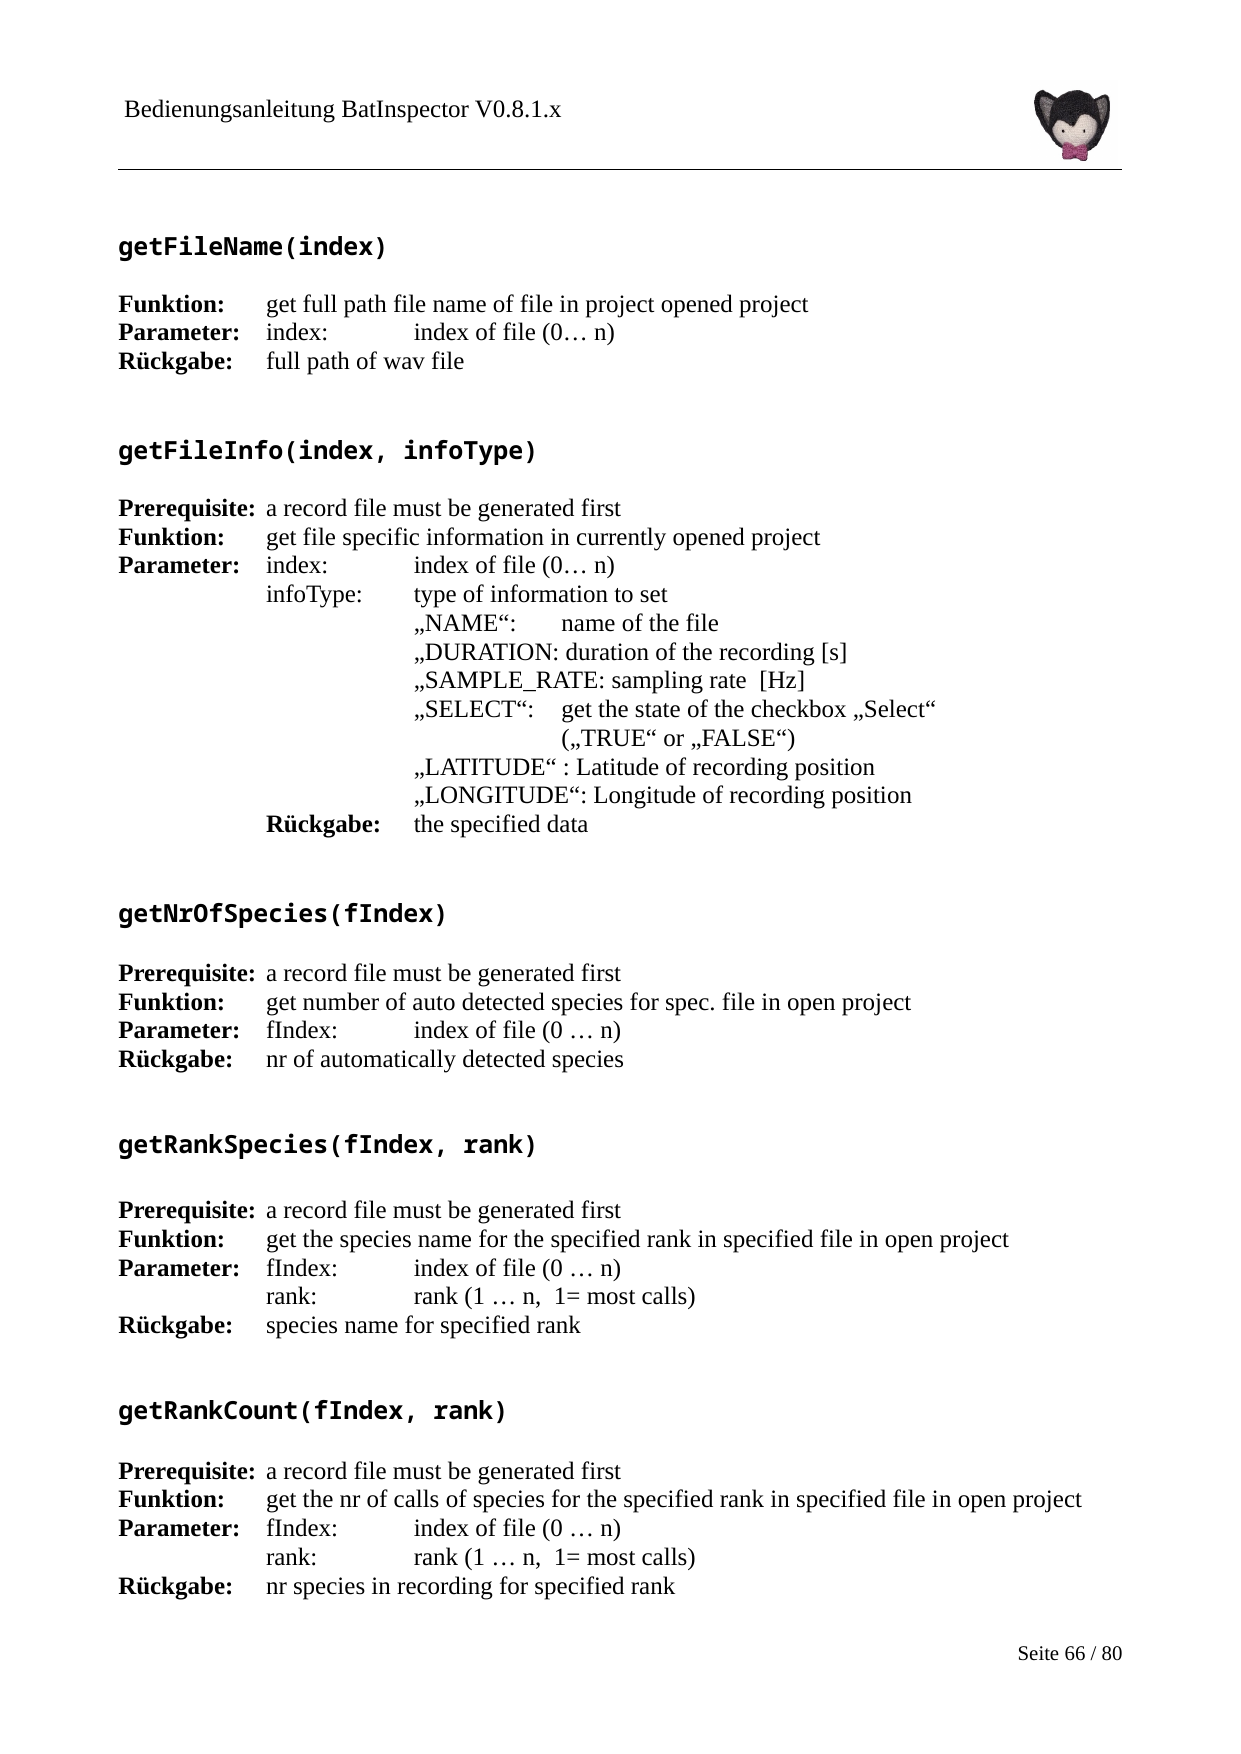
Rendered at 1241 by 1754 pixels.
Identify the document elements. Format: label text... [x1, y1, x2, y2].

text Rückgabe: nr of automatically detected species [118, 1044, 1122, 1073]
text Funktion: get the species name for the specified rank in specified file in open project [118, 1224, 1122, 1253]
text Rückgabe: full path of wav file [118, 346, 1122, 375]
text Parameter: index: index of file (0… n) [118, 317, 1122, 346]
picture [1030, 80, 1119, 169]
text Parameter: fIndex: index of file (0 … n) rank: rank (1 … n, 1= most calls) [118, 1513, 1122, 1571]
text Funktion: get file specific information in currently opened project [118, 522, 1122, 550]
text Prerequisite: a record file must be generated first [118, 1195, 1122, 1224]
text getRankCount(fIndex, rank) [118, 1393, 1122, 1427]
text Funktion: get full path file name of file in project opened project [118, 289, 1122, 317]
text getFileInfo(index, infoType) [118, 432, 1122, 466]
text Funktion: get the nr of calls of species for the specified rank in specified file in open project [118, 1484, 1122, 1513]
text Rückgabe: species name for specified rank [118, 1310, 1122, 1339]
text Prerequisite: a record file must be generated first [118, 958, 1122, 987]
text getFileName(index) [118, 228, 1122, 262]
text Rückgabe: the specified data [118, 809, 1122, 838]
text Funktion: get number of auto detected species for spec. file in open project [118, 987, 1122, 1016]
text Parameter: index: index of file (0… n) infoType: type of information to set „NAME“: name of the file „DURATION: duration of the recording [s] „SAMPLE_RATE: sampling rate [Hz] „SELECT“: get the state of the checkbox „Select“ („TRUE“ or „FALSE“) „LATITUDE“ : Latitude of recording position [118, 550, 1122, 780]
text Rückgabe: nr species in recording for specified rank [118, 1571, 1122, 1599]
text „LONGITUDE“: Longitude of recording position [118, 780, 1122, 809]
text getRankSpecies(fIndex, rank) [118, 1127, 1122, 1161]
text Prerequisite: a record file must be generated first [118, 493, 1122, 522]
text Prerequisite: a record file must be generated first [118, 1456, 1122, 1484]
text Parameter: fIndex: index of file (0 … n) rank: rank (1 … n, 1= most calls) [118, 1253, 1122, 1310]
text Parameter: fIndex: index of file (0 … n) [118, 1016, 1122, 1044]
text getNrOfSpecies(fIndex) [118, 895, 1122, 929]
